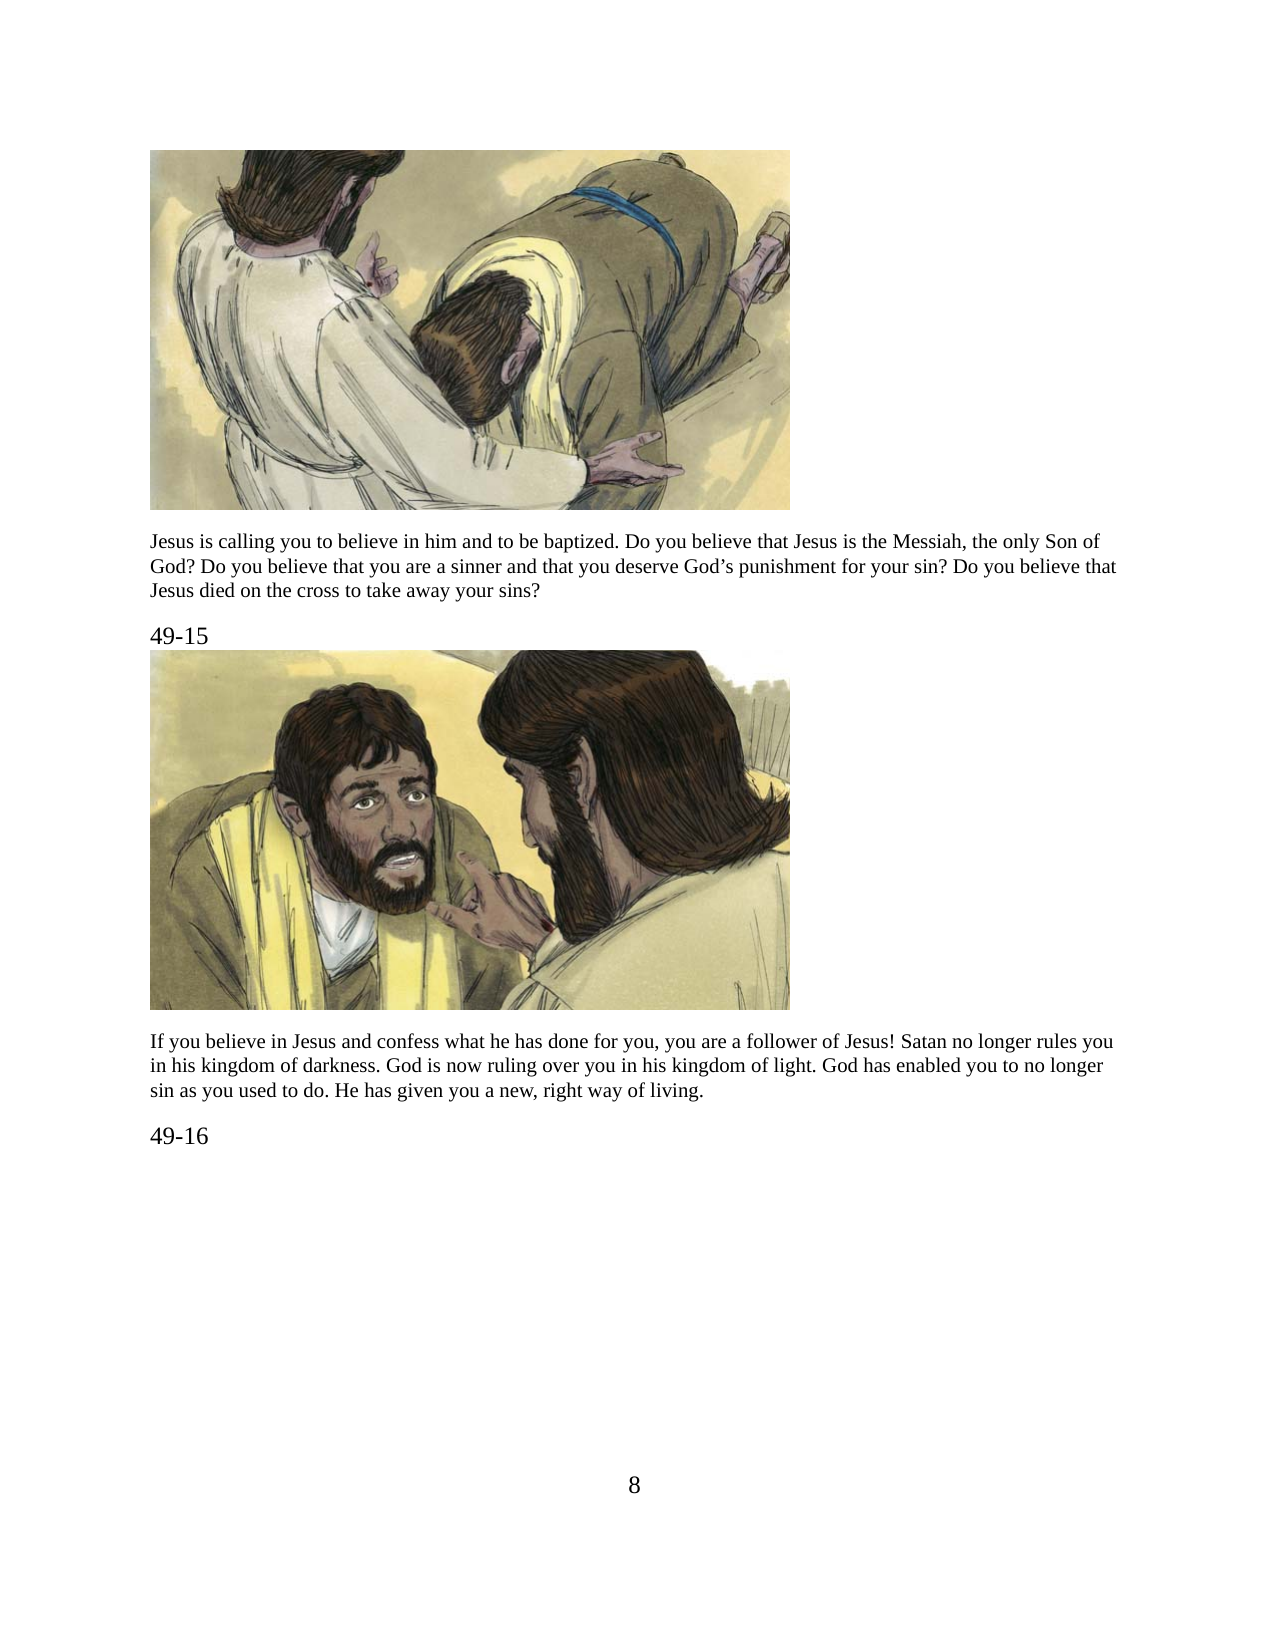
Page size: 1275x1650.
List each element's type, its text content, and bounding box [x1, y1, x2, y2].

picture [150, 650, 790, 1010]
picture [150, 150, 790, 510]
text Jesus is calling you to believe in him and to be baptized. Do you believe that Jesus is the Messiah, the only Son of God? Do you believe that you are a sinner and that you deserve God’s punishment for your sin? Do you believe that Jesus died on the cross to take away your sins? [150, 529, 1125, 602]
subtitle 49-15 [150, 621, 1125, 650]
text If you believe in Jesus and confess what he has done for you, you are a follower of Jesus! Satan no longer rules you in his kingdom of darkness. God is now ruling over you in his kingdom of light. God has enabled you to no longer sin as you used to do. He has given you a new, right way of living. [150, 1029, 1125, 1102]
subtitle 49-16 [150, 1121, 1125, 1150]
